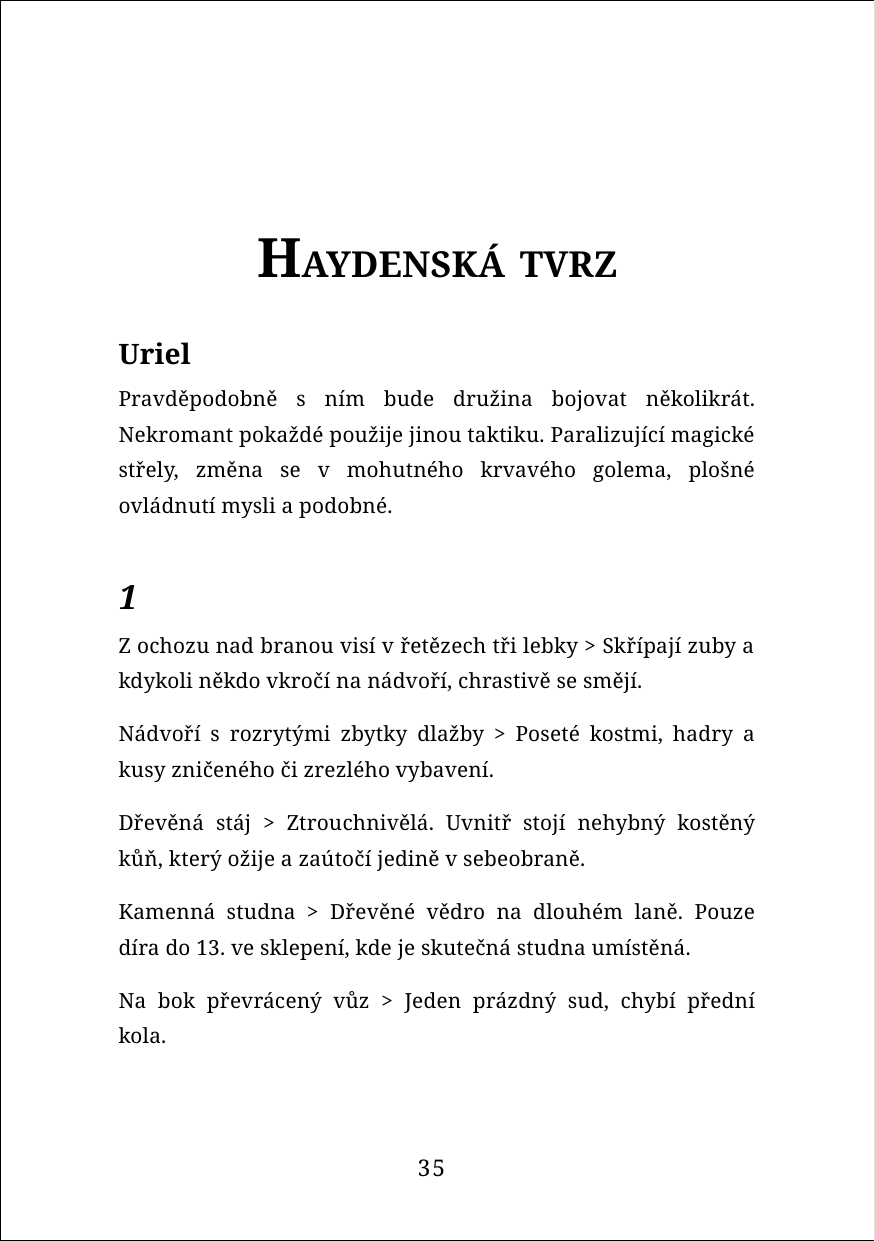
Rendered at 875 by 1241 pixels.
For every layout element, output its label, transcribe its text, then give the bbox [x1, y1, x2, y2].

subtitle Haydenská tvrz [118, 219, 756, 293]
text Pravděpodobně s ním bude družina bojovat několikrát. Nekromant pokaždé použije jinou taktiku. Paralizující magické střely, změna se v mohutného krvavého golema, plošné ovládnutí mysli a podobné. [118, 384, 756, 519]
subtitle 1 [118, 574, 756, 619]
text Nádvoří s rozrytými zbytky dlažby > Poseté kostmi, hadry a kusy zničeného či zrezlého vybavení. [118, 719, 756, 783]
text Dřevěná stáj > Ztrouchnivělá. Uvnitř stojí nehybný kostěný kůň, který ožije a zaútočí jedině v sebeobraně. [118, 808, 756, 872]
text Kamenná studna > Dřevěné vědro na dlouhém laně. Pouze díra do 13. ve sklepení, kde je skutečná studna umístěná. [118, 897, 756, 961]
subtitle Uriel [118, 334, 756, 372]
text Z ochozu nad branou visí v řetězech tři lebky > Skřípají zuby a kdykoli někdo vkročí na nádvoří, chrastivě se smějí. [118, 631, 756, 695]
text Na bok převrácený vůz > Jeden prázdný sud, chybí přední kola. [118, 986, 756, 1050]
